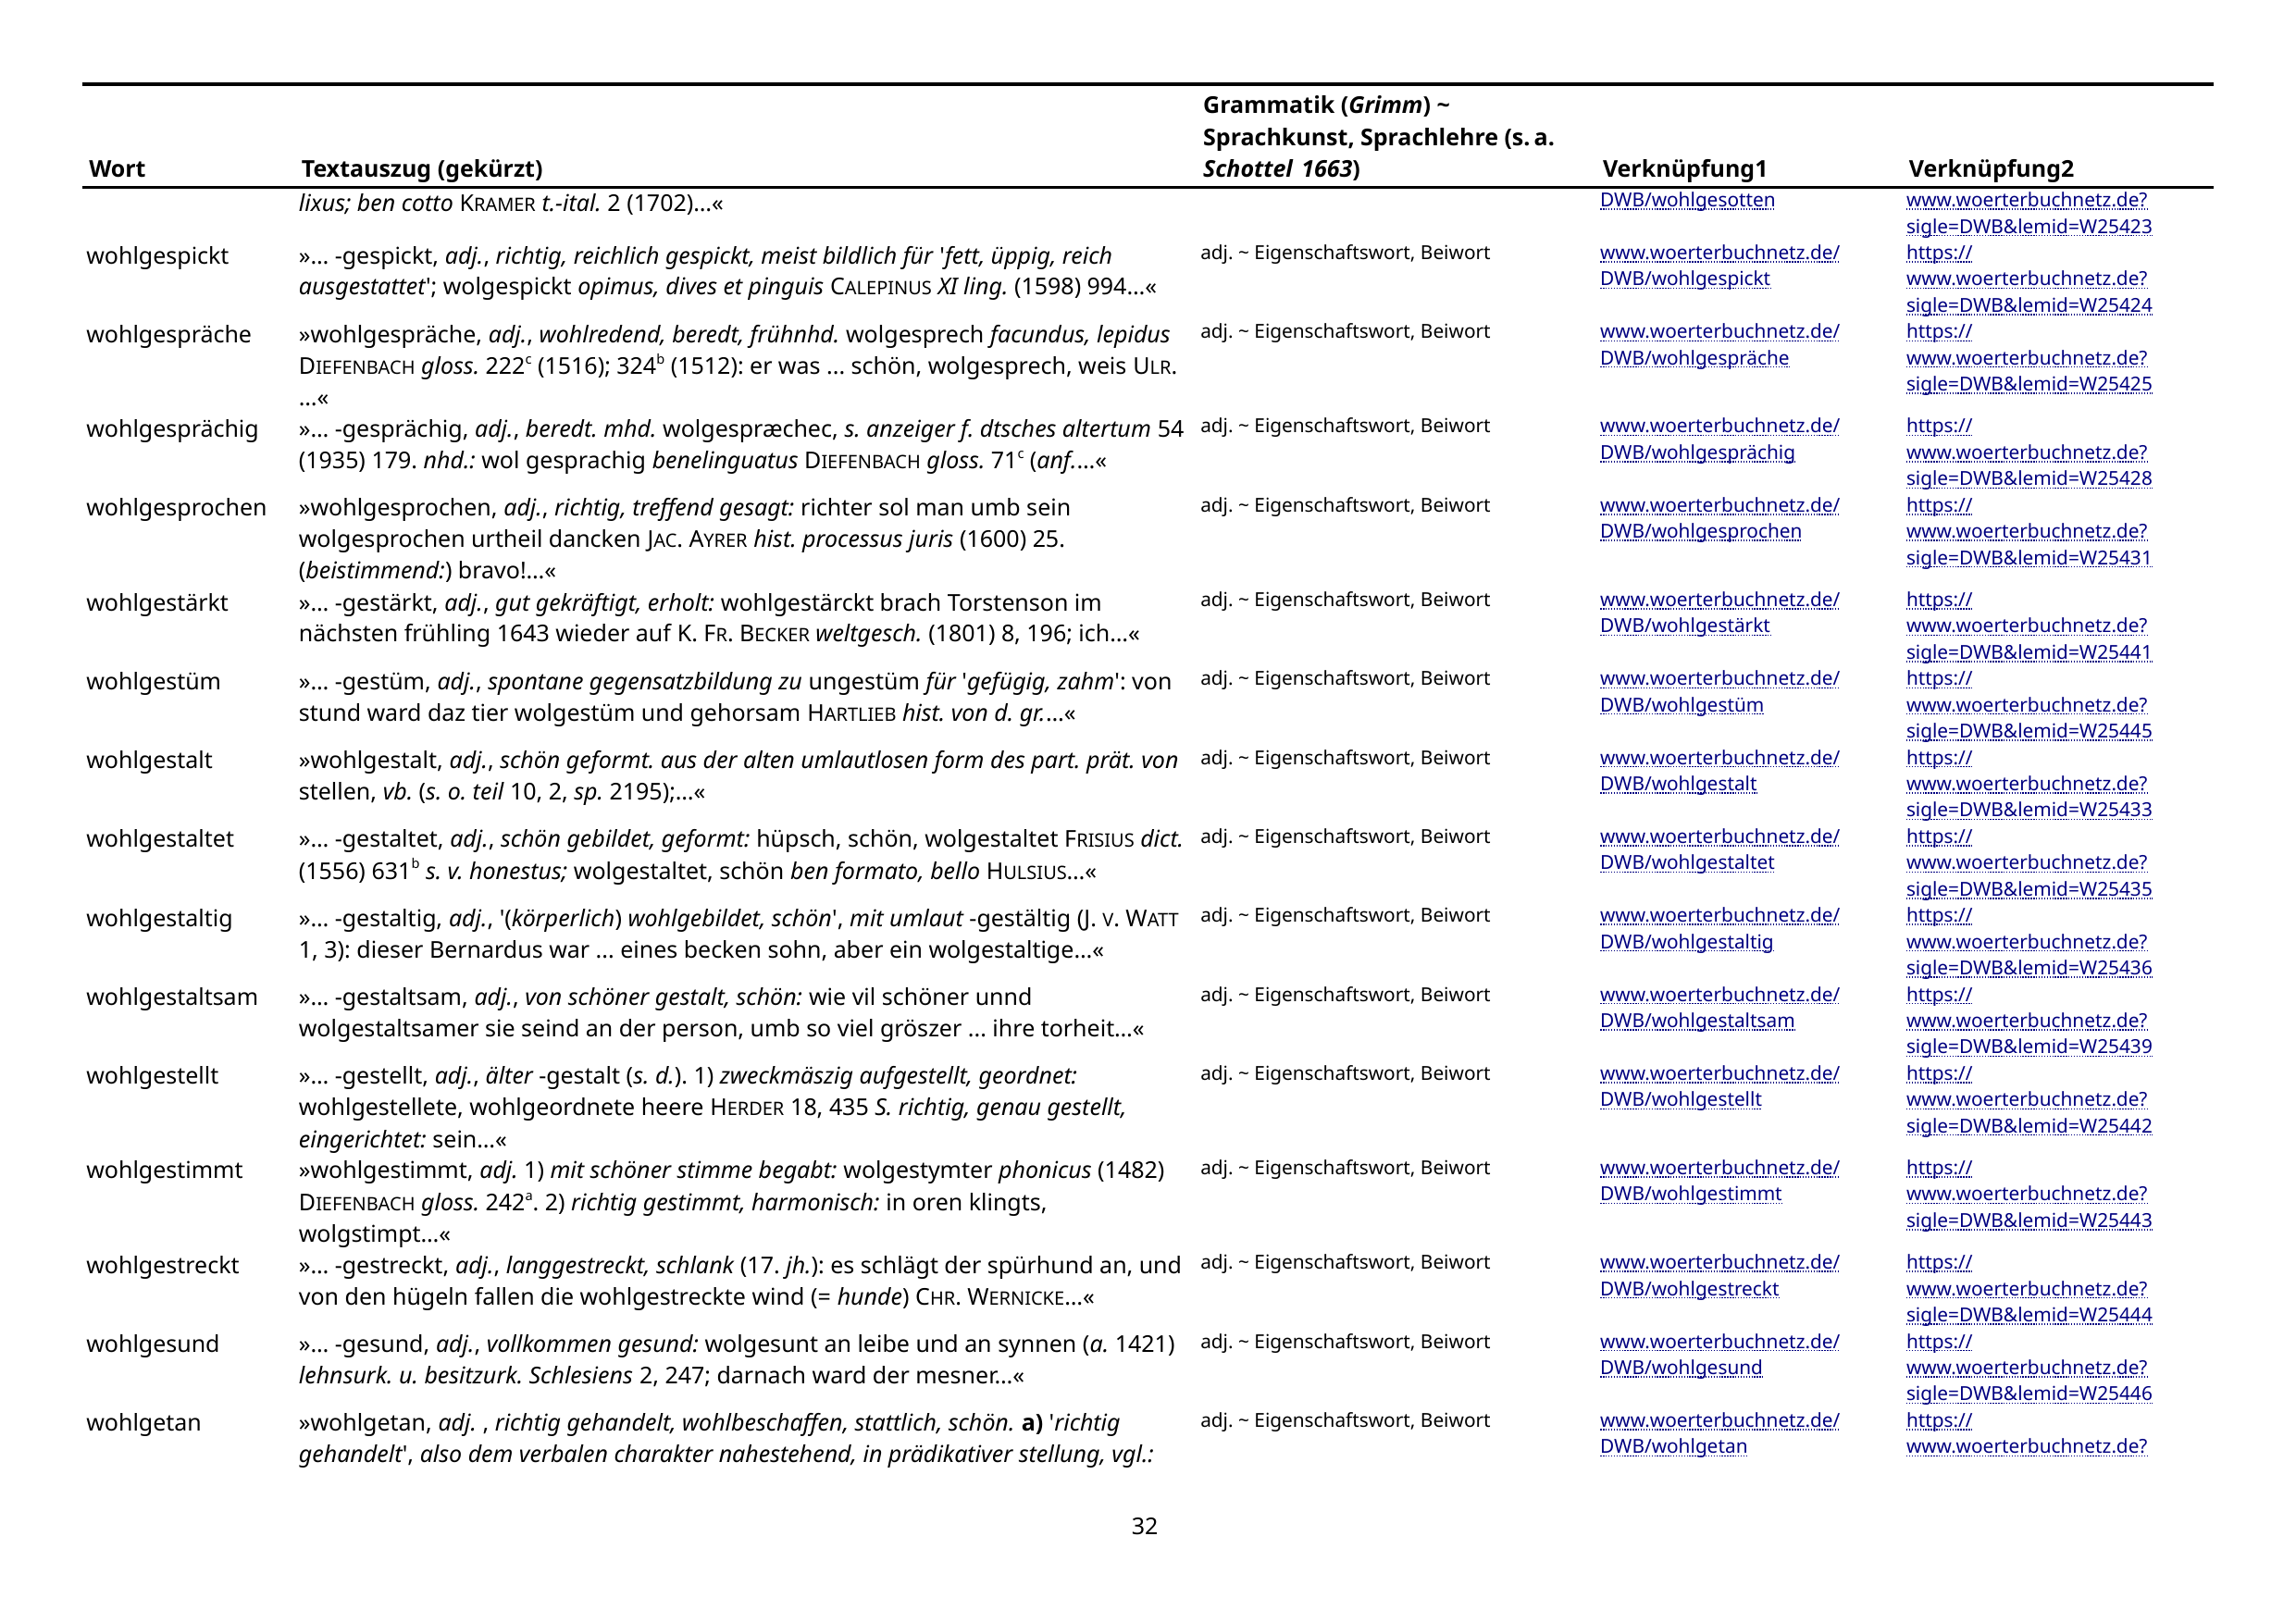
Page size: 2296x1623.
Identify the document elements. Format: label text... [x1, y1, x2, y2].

table_header Wort [82, 86, 294, 186]
table_cell www.woerterbuchnetz.de/DWB/wohlgestreckt [1596, 1248, 1902, 1328]
table_cell »wohlgesprochen, adj., richtig, treffend gesagt: richter sol man umb sein wolgesprochen urtheil dancken Jac. Ayrer hist. processus juris (1600) 25. (beistimmend:) bravo!…« [294, 491, 1196, 586]
table_cell https://www.woerterbuchnetz.de?sigle=DWB&lemid=W25439 [1902, 981, 2214, 1059]
table_cell www.woerterbuchnetz.de/DWB/wohlgespräche [1596, 318, 1902, 413]
table_cell wohlgesprochen [82, 491, 294, 586]
table_cell wohlgestaltsam [82, 981, 294, 1059]
table_cell www.woerterbuchnetz.de/DWB/wohlgesprochen [1596, 491, 1902, 586]
table_header Verknüpfung2 [1902, 86, 2214, 186]
table_cell lixus; ben cotto Kramer t.-ital. 2 (1702)…« [294, 189, 1196, 239]
table_cell »… -gestreckt, adj., langgestreckt, schlank (17. jh.): es schlägt der spürhund an, und von den hügeln fallen die wohlgestreckte wind (= hunde) Chr. Wernicke…« [294, 1248, 1196, 1328]
table_cell wohlgestimmt [82, 1154, 294, 1248]
table_cell https://www.woerterbuchnetz.de?sigle=DWB&lemid=W25445 [1902, 665, 2214, 744]
table_cell https://www.woerterbuchnetz.de?sigle=DWB&lemid=W25424 [1902, 239, 2214, 317]
table_cell https://www.woerterbuchnetz.de?sigle=DWB&lemid=W25436 [1902, 901, 2214, 981]
table_cell »… -gestaltet, adj., schön gebildet, geformt: hüpsch, schön, wolgestaltet Frisius dict. (1556) 631b s. v. honestus; wolgestaltet, schön ben formato, bello Hulsius…« [294, 823, 1196, 901]
table_cell [82, 189, 294, 239]
table_cell wohlgestärkt [82, 586, 294, 664]
table_cell wohlgestellt [82, 1059, 294, 1154]
table_cell »… -gestaltsam, adj., von schöner gestalt, schön: wie vil schöner unnd wolgestaltsamer sie seind an der person, umb so viel gröszer ... ihre torheit…« [294, 981, 1196, 1059]
table_cell https://www.woerterbuchnetz.de?sigle=DWB&lemid=W25446 [1902, 1328, 2214, 1406]
table_cell www.woerterbuchnetz.de/DWB/wohlgestellt [1596, 1059, 1902, 1154]
table_cell https://www.woerterbuchnetz.de?sigle=DWB&lemid=W25431 [1902, 491, 2214, 586]
table_cell adj. ~ Eigenschaftswort, Beiwort [1197, 1154, 1595, 1248]
table_cell »wohlgestimmt, adj. 1) mit schöner stimme begabt: wolgestymter phonicus (1482) Diefenbach gloss. 242a. 2) richtig gestimmt, harmonisch: in oren klingts, wolgstimpt…« [294, 1154, 1196, 1248]
table_cell wohlgestaltet [82, 823, 294, 901]
table_cell www.woerterbuchnetz.de?sigle=DWB&lemid=W25423 [1902, 189, 2214, 239]
table_cell wohlgestüm [82, 665, 294, 744]
table_cell »… -gestärkt, adj., gut gekräftigt, erholt: wohlgestärckt brach Torstenson im nächsten frühling 1643 wieder auf K. Fr. Becker weltgesch. (1801) 8, 196; ich…« [294, 586, 1196, 664]
table_cell https://www.woerterbuchnetz.de?sigle=DWB&lemid=W25444 [1902, 1248, 2214, 1328]
table_cell https://www.woerterbuchnetz.de?sigle=DWB&lemid=W25433 [1902, 744, 2214, 823]
table_cell https://www.woerterbuchnetz.de?sigle=DWB&lemid=W25441 [1902, 586, 2214, 664]
table_cell adj. ~ Eigenschaftswort, Beiwort [1197, 413, 1595, 491]
table_cell wohlgestalt [82, 744, 294, 823]
table_cell www.woerterbuchnetz.de/DWB/wohlgesprächig [1596, 413, 1902, 491]
table_cell wohlgesund [82, 1328, 294, 1406]
table_cell »… -gesund, adj., vollkommen gesund: wolgesunt an leibe und an synnen (a. 1421) lehnsurk. u. besitzurk. Schlesiens 2, 247; darnach ward der mesner…« [294, 1328, 1196, 1406]
table_cell www.woerterbuchnetz.de/DWB/wohlgespickt [1596, 239, 1902, 317]
table_cell www.woerterbuchnetz.de/DWB/wohlgestalt [1596, 744, 1902, 823]
table_cell www.woerterbuchnetz.de/DWB/wohlgetan [1596, 1406, 1902, 1469]
table_cell https://www.woerterbuchnetz.de?sigle=DWB&lemid=W25435 [1902, 823, 2214, 901]
table_cell https://www.woerterbuchnetz.de?sigle=DWB&lemid=W25428 [1902, 413, 2214, 491]
table_cell adj. ~ Eigenschaftswort, Beiwort [1197, 491, 1595, 586]
table_cell wohlgestreckt [82, 1248, 294, 1328]
table_cell »… -gestüm, adj., spontane gegensatzbildung zu ungestüm für 'gefügig, zahm': von stund ward daz tier wolgestüm und gehorsam Hartlieb hist. von d. gr.…« [294, 665, 1196, 744]
table_cell adj. ~ Eigenschaftswort, Beiwort [1197, 901, 1595, 981]
table_cell adj. ~ Eigenschaftswort, Beiwort [1197, 823, 1595, 901]
table_cell »… -gestellt, adj., älter -gestalt (s. d.). 1) zweckmäszig aufgestellt, geordnet: wohlgestellete, wohlgeordnete heere Herder 18, 435 S. richtig, genau gestellt, eingerichtet: sein…« [294, 1059, 1196, 1154]
table_cell www.woerterbuchnetz.de/DWB/wohlgestaltet [1596, 823, 1902, 901]
table_cell www.woerterbuchnetz.de/DWB/wohlgestimmt [1596, 1154, 1902, 1248]
table_cell »… -gestaltig, adj., '(körperlich) wohlgebildet, schön', mit umlaut -gestältig (J. v. Watt 1, 3): dieser Bernardus war ... eines becken sohn, aber ein wolgestaltige…« [294, 901, 1196, 981]
table_cell wohlgetan [82, 1406, 294, 1469]
table_cell DWB/wohlgesotten [1596, 189, 1902, 239]
table_cell »wohlgespräche, adj., wohlredend, beredt, frühnhd. wolgesprech facundus, lepidus Diefenbach gloss. 222c (1516); 324b (1512): er was ... schön, wolgesprech, weis Ulr.…« [294, 318, 1196, 413]
table_cell wohlgespräche [82, 318, 294, 413]
table_cell wohlgestaltig [82, 901, 294, 981]
table_cell adj. ~ Eigenschaftswort, Beiwort [1197, 981, 1595, 1059]
table_cell adj. ~ Eigenschaftswort, Beiwort [1197, 586, 1595, 664]
table_cell https://www.woerterbuchnetz.de? [1902, 1406, 2214, 1469]
table_cell »… -gesprächig, adj., beredt. mhd. wolgespræchec, s. anzeiger f. dtsches altertum 54 (1935) 179. nhd.: wol gesprachig benelinguatus Diefenbach gloss. 71c (anf.…« [294, 413, 1196, 491]
table_cell https://www.woerterbuchnetz.de?sigle=DWB&lemid=W25443 [1902, 1154, 2214, 1248]
table_cell www.woerterbuchnetz.de/DWB/wohlgestüm [1596, 665, 1902, 744]
table_header Textauszug (gekürzt) [294, 86, 1196, 186]
table_header Grammatik (Grimm) ~ Sprachkunst, Sprachlehre (s. a. Schottel 1663) [1197, 86, 1595, 186]
table_cell »… -gespickt, adj., richtig, reichlich gespickt, meist bildlich für 'fett, üppig, reich ausgestattet'; wolgespickt opimus, dives et pinguis Calepinus XI ling. (1598) 994…« [294, 239, 1196, 317]
table_cell »wohlgestalt, adj., schön geformt. aus der alten umlautlosen form des part. prät. von stellen, vb. (s. o. teil 10, 2, sp. 2195);…« [294, 744, 1196, 823]
table_cell www.woerterbuchnetz.de/DWB/wohlgesund [1596, 1328, 1902, 1406]
table_cell »wohlgetan, adj. , richtig gehandelt, wohlbeschaffen, stattlich, schön. a) 'richtig gehandelt', also dem verbalen charakter nahestehend, in prädikativer stellung, vgl.: [294, 1406, 1196, 1469]
table_cell www.woerterbuchnetz.de/DWB/wohlgestaltig [1596, 901, 1902, 981]
table_cell wohlgespickt [82, 239, 294, 317]
table_cell adj. ~ Eigenschaftswort, Beiwort [1197, 1328, 1595, 1406]
table_cell [1197, 189, 1595, 239]
table_cell adj. ~ Eigenschaftswort, Beiwort [1197, 1406, 1595, 1469]
table_cell https://www.woerterbuchnetz.de?sigle=DWB&lemid=W25442 [1902, 1059, 2214, 1154]
table_cell adj. ~ Eigenschaftswort, Beiwort [1197, 1059, 1595, 1154]
table_cell www.woerterbuchnetz.de/DWB/wohlgestaltsam [1596, 981, 1902, 1059]
table_cell adj. ~ Eigenschaftswort, Beiwort [1197, 744, 1595, 823]
table_cell adj. ~ Eigenschaftswort, Beiwort [1197, 318, 1595, 413]
table_cell www.woerterbuchnetz.de/DWB/wohlgestärkt [1596, 586, 1902, 664]
table_cell wohlgesprächig [82, 413, 294, 491]
table_cell adj. ~ Eigenschaftswort, Beiwort [1197, 239, 1595, 317]
table_cell adj. ~ Eigenschaftswort, Beiwort [1197, 1248, 1595, 1328]
table_cell adj. ~ Eigenschaftswort, Beiwort [1197, 665, 1595, 744]
table_cell https://www.woerterbuchnetz.de?sigle=DWB&lemid=W25425 [1902, 318, 2214, 413]
table_header Verknüpfung1 [1596, 86, 1902, 186]
